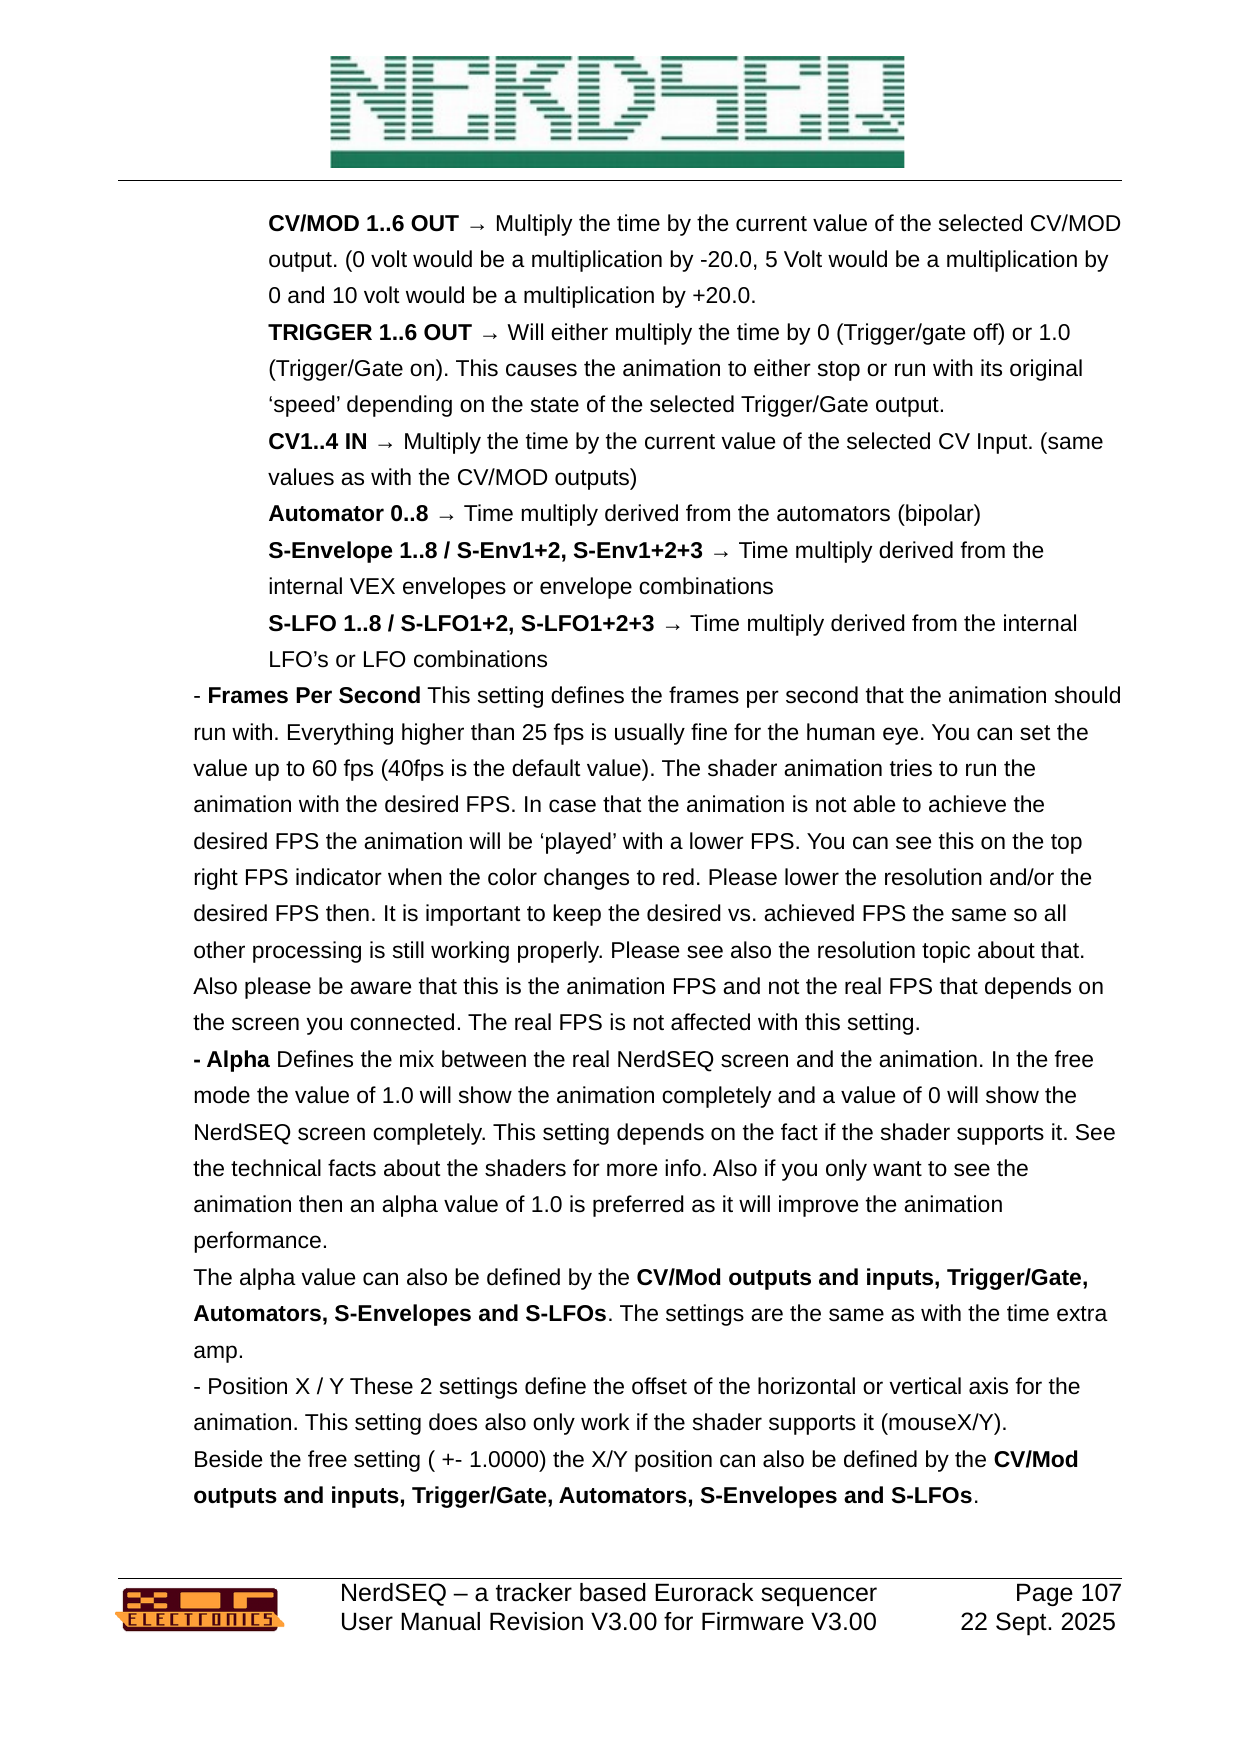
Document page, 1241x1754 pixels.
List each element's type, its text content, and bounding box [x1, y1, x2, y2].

text The alpha value can also be defined by the CV/Mod outputs and inputs, Trigger/Gate, Automators, S-Envelopes and S-LFOs. The settings are the same as with the time extra amp. [193, 1264, 1122, 1363]
text CV1..4 IN → Multiply the time by the current value of the selected CV Input. (same values as with the CV/MOD outputs) [268, 428, 1122, 490]
text S-LFO 1..8 / S-LFO1+2, S-LFO1+2+3 → Time multiply derived from the internal LFO’s or LFO combinations [268, 609, 1122, 672]
text Automator 0..8 → Time multiply derived from the automators (bipolar) [268, 500, 1122, 527]
text Also please be aware that this is the animation FPS and not the real FPS that depends on the screen you connected. The real FPS is not affected with this setting. [193, 973, 1122, 1036]
text - Alpha Defines the mix between the real NerdSEQ screen and the animation. In the free mode the value of 1.0 will show the animation completely and a value of 0 will show the NerdSEQ screen completely. This setting depends on the fact if the shader supports it. See the technical facts about the shaders for more info. Also if you only want to see the animation then an alpha value of 1.0 is preferred as it will improve the animation performance. [193, 1046, 1122, 1254]
text - Frames Per Second This setting defines the frames per second that the animation should run with. Everything higher than 25 fps is usually fine for the human eye. You can set the value up to 60 fps (40fps is the default value). The shader animation tries to run the animation with the desired FPS. In case that the animation is not able to achieve the desired FPS the animation will be ‘played’ with a lower FPS. You can see this on the top right FPS indicator when the color changes to red. Please lower the resolution and/or the desired FPS then. It is important to keep the desired vs. achieved FPS the same so all other processing is still working properly. Please see also the resolution topic about that. [193, 682, 1122, 963]
picture [330, 56, 905, 168]
text TRIGGER 1..6 OUT → Will either multiply the time by 0 (Trigger/gate off) or 1.0 (Trigger/Gate on). This causes the animation to either stop or run with its original ‘speed’ depending on the state of the selected Trigger/Gate output. [268, 319, 1122, 418]
text Beside the free setting ( +- 1.0000) the X/Y position can also be defined by the CV/Mod outputs and inputs, Trigger/Gate, Automators, S-Envelopes and S-LFOs. [193, 1446, 1122, 1508]
text CV/MOD 1..6 OUT → Multiply the time by the current value of the selected CV/MOD output. (0 volt would be a multiplication by -20.0, 5 Volt would be a multiplication by 0 and 10 volt would be a multiplication by +20.0. [268, 209, 1122, 309]
text S-Envelope 1..8 / S-Env1+2, S-Env1+2+3 → Time multiply derived from the internal VEX envelopes or envelope combinations [268, 537, 1122, 599]
text - Position X / Y These 2 settings define the offset of the horizontal or vertical axis for the animation. This setting does also only work if the shader supports it (mouseX/Y). [193, 1373, 1122, 1436]
picture [115, 1584, 285, 1634]
